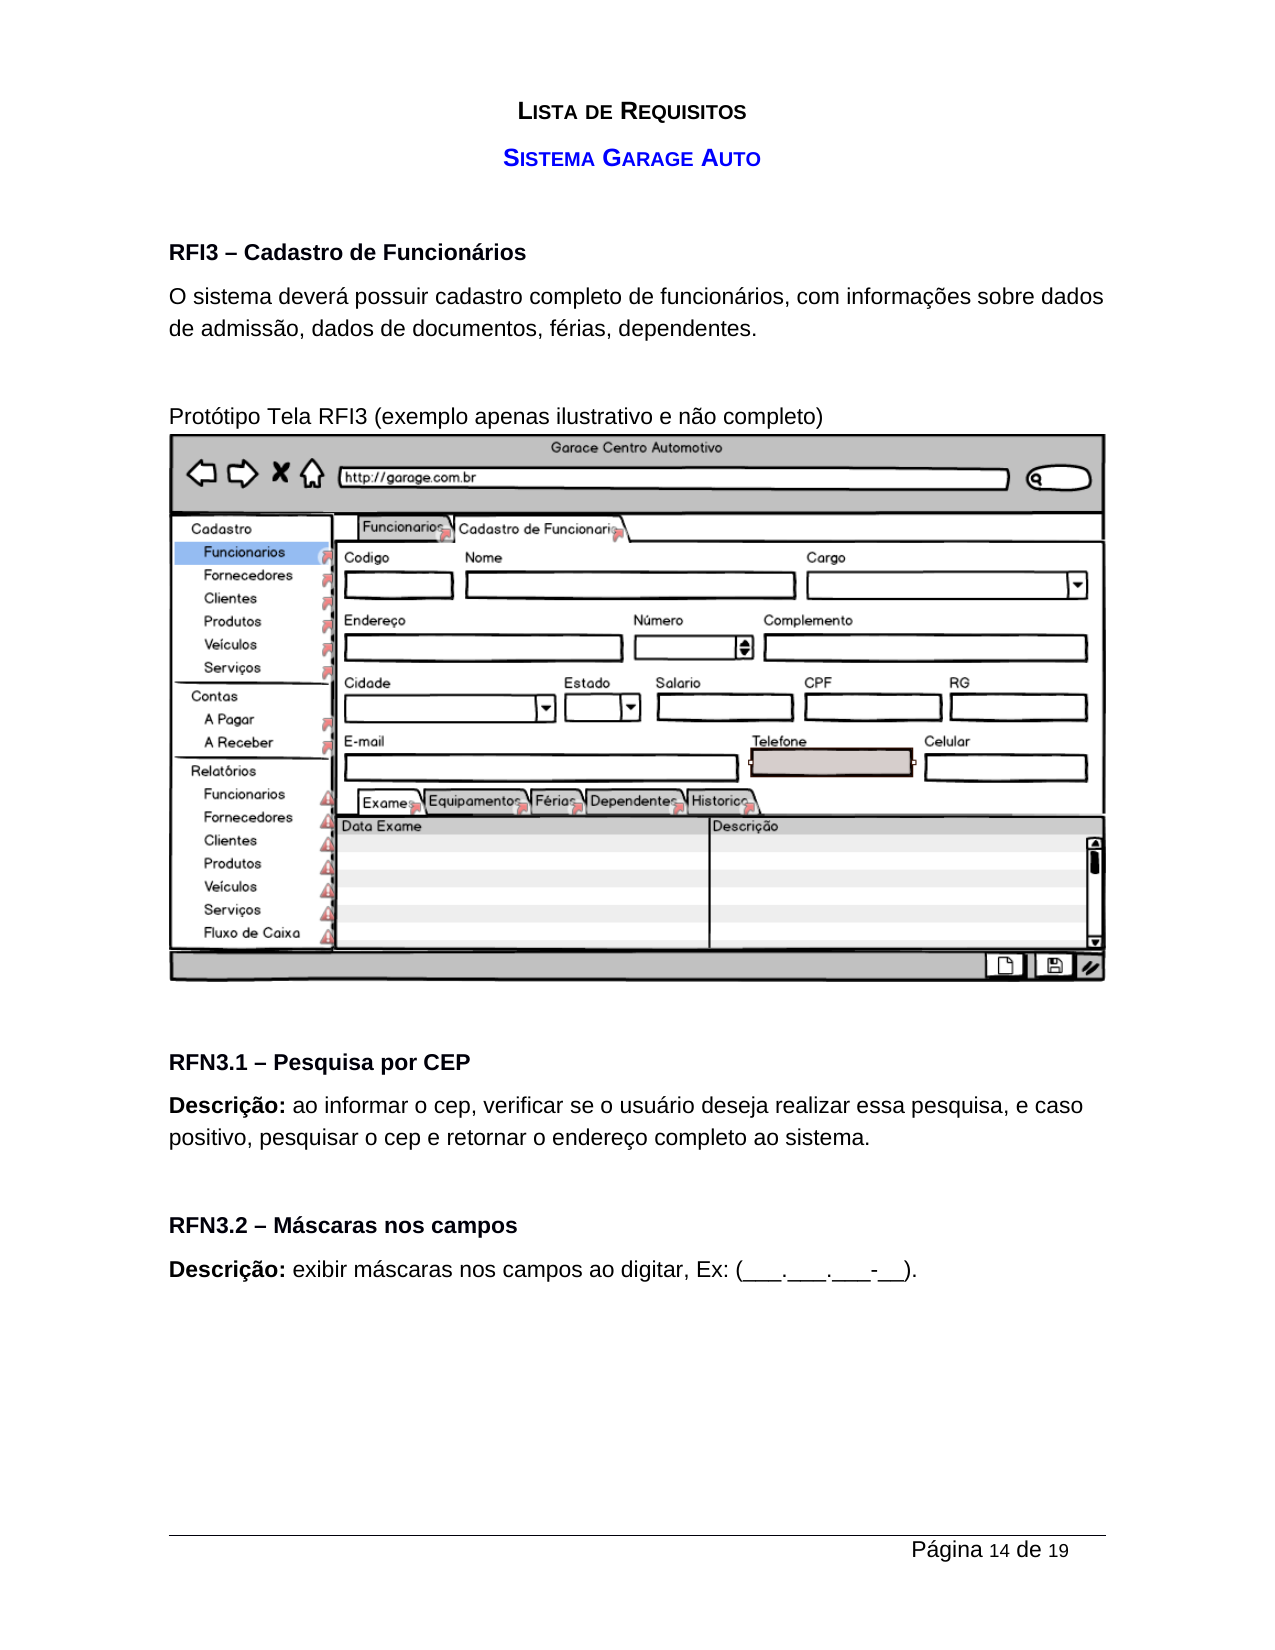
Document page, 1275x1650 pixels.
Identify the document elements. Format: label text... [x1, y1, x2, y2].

subtitle RFI3 – Cadastro de Funcionários [169, 239, 1106, 265]
text Protótipo Tela RFI3 (exemplo apenas ilustrativo e não completo) [169, 403, 1106, 429]
text O sistema deverá possuir cadastro completo de funcionários, com informações sobre dados de admissão, dados de documentos, férias, dependentes. [169, 283, 1106, 341]
text Descrição: ao informar o cep, verificar se o usuário deseja realizar essa pesquisa, e caso positivo, pesquisar o cep e retornar o endereço completo ao sistema. [169, 1092, 1106, 1150]
picture [168, 434, 1107, 982]
subtitle RFN3.1 – Pesquisa por CEP [169, 1048, 1106, 1075]
subtitle RFN3.2 – Máscaras nos campos [169, 1212, 1106, 1238]
text Descrição: exibir máscaras nos campos ao digitar, Ex: (___.___.___-__). [169, 1256, 1106, 1283]
